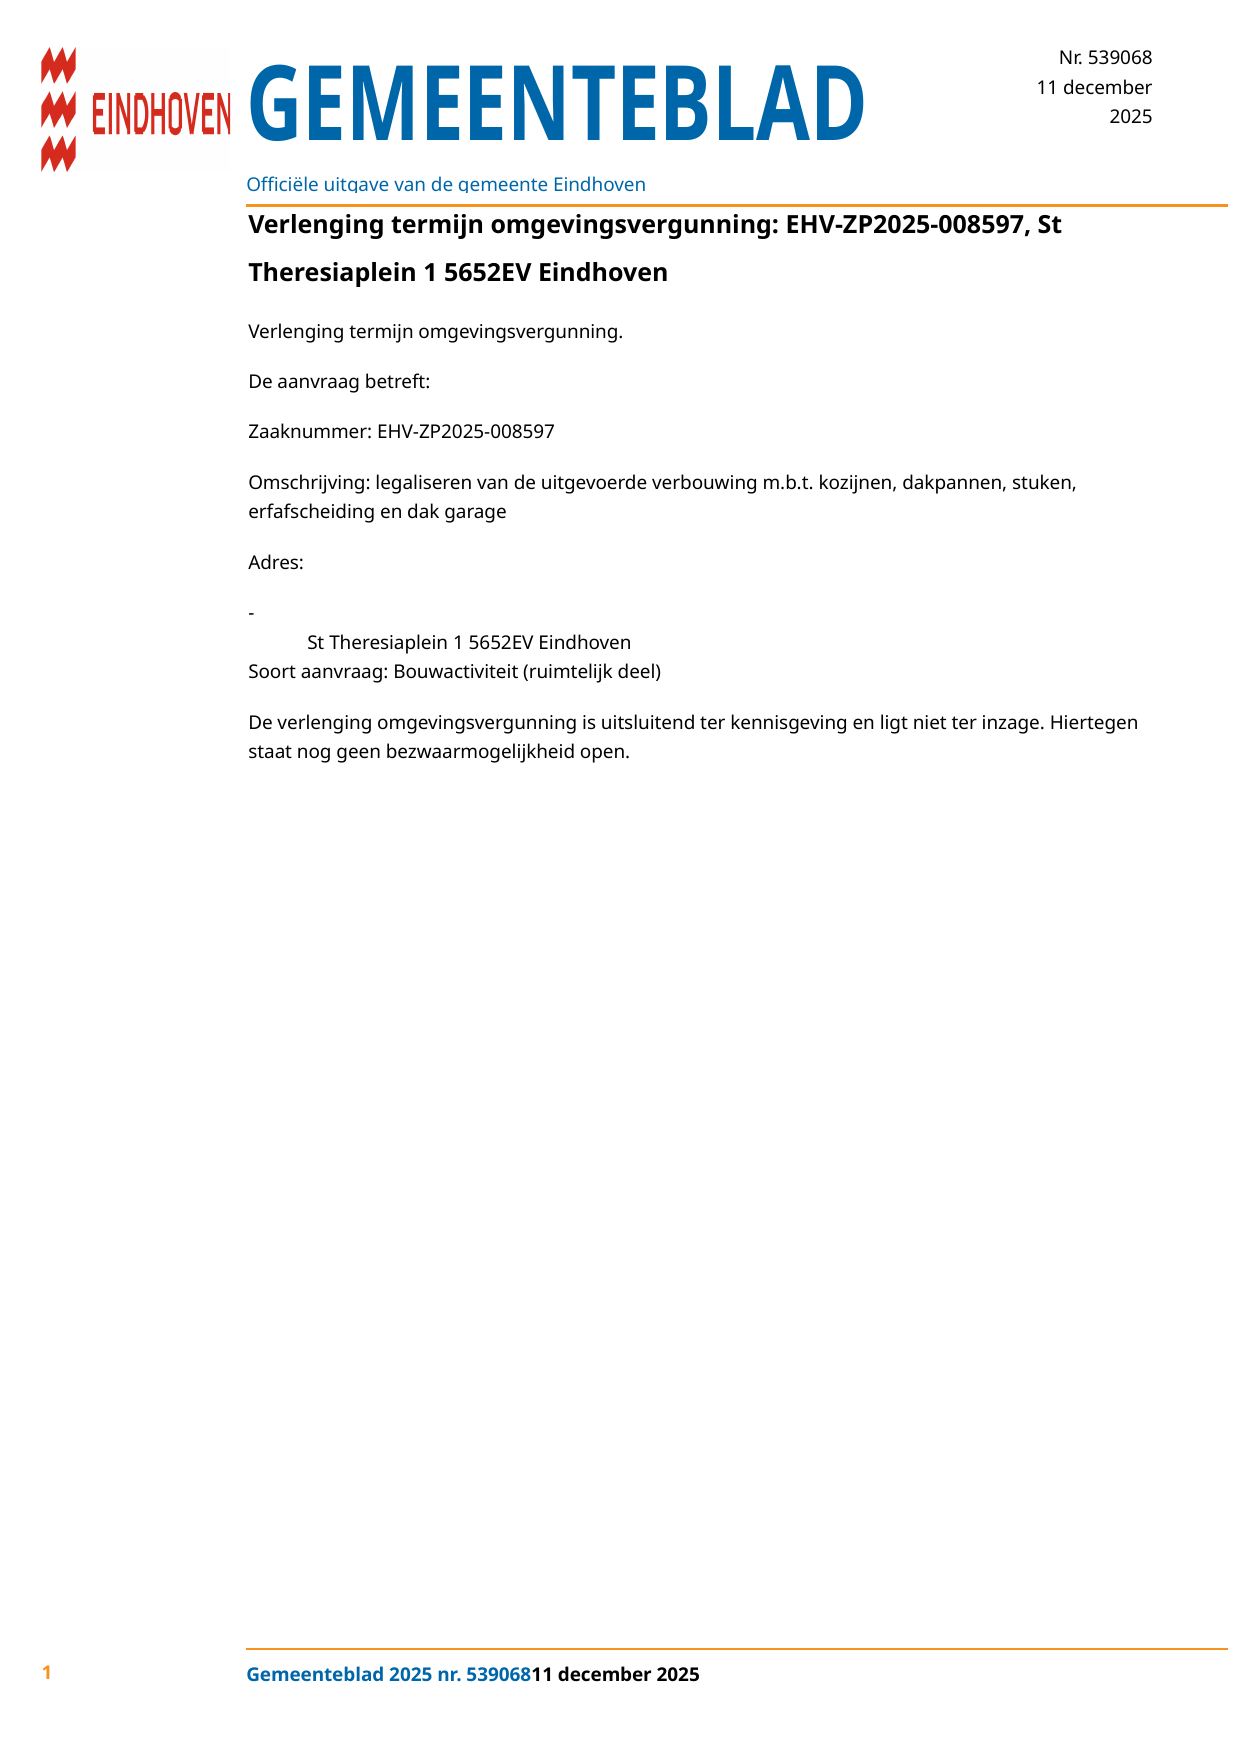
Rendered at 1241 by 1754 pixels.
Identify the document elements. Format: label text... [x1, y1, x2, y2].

list St Theresiaplein 1 5652EV Eindhoven [248, 629, 1152, 655]
text Verlenging termijn omgevingsvergunning. [248, 318, 1152, 344]
picture [41, 47, 231, 172]
text Verlenging termijn omgevingsvergunning: EHV-ZP2025-008597, St Theresiaplein 1 5652EV Eindhoven [248, 207, 1152, 288]
text Adres: [248, 549, 1152, 575]
text Soort aanvraag: Bouwactiviteit (ruimtelijk deel) [248, 659, 1152, 684]
text Zaaknummer: EHV-ZP2025-008597 [248, 419, 1152, 444]
text Omschrijving: legaliseren van de uitgevoerde verbouwing m.b.t. kozijnen, dakpannen, stuken, erfafscheiding en dak garage [248, 469, 1152, 524]
text De verlenging omgevingsvergunning is uitsluitend ter kennisgeving en ligt niet ter inzage. Hiertegen staat nog geen bezwaarmogelijkheid open. [248, 709, 1152, 764]
text De aanvraag betreft: [248, 368, 1152, 394]
